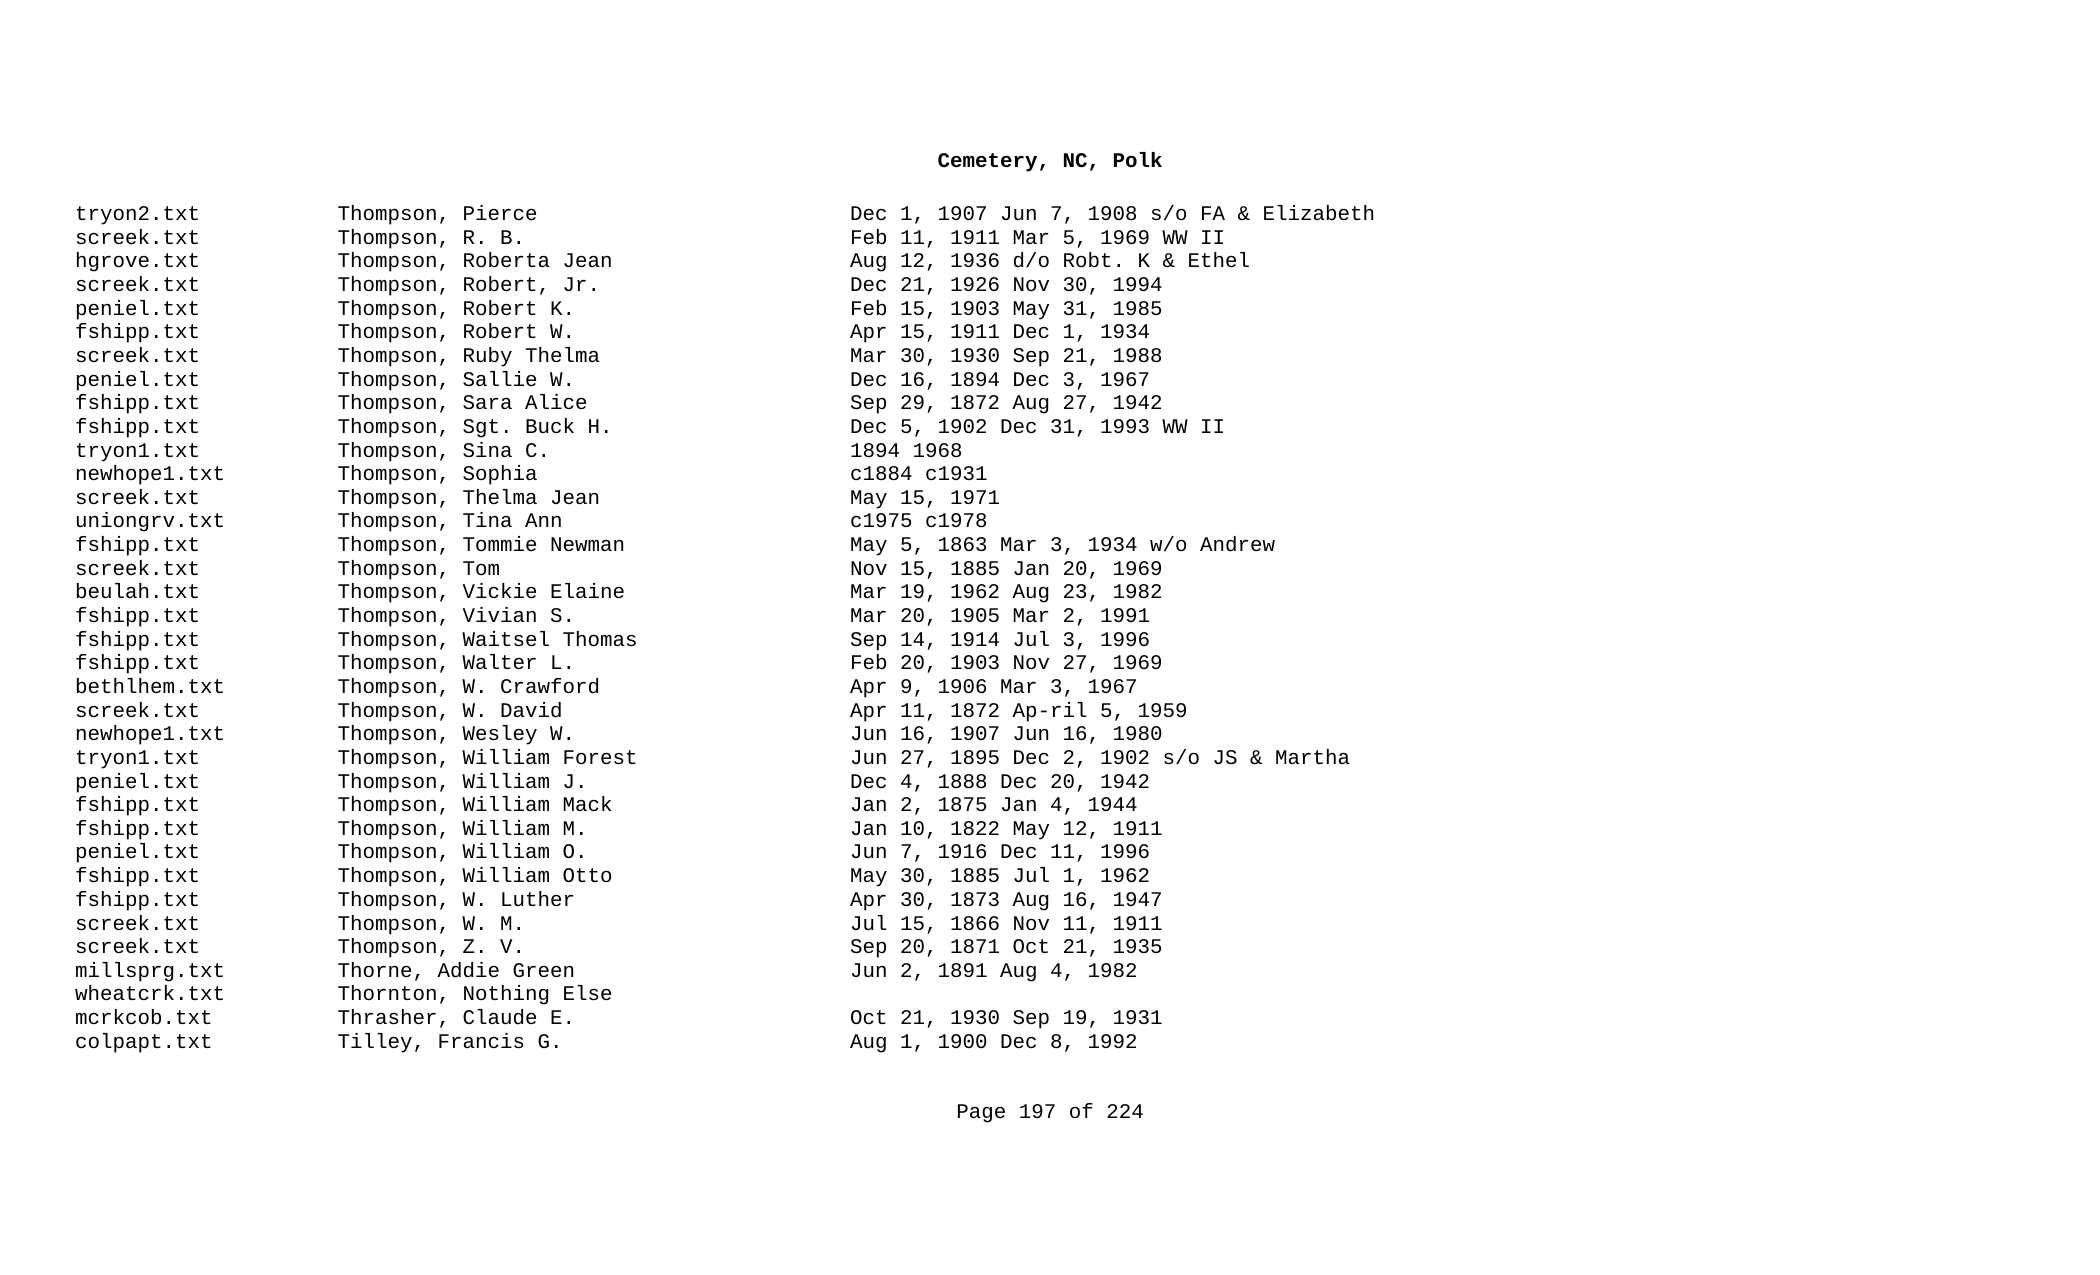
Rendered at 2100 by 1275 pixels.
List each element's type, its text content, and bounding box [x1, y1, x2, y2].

text fshipp.txt Thompson, Walter L. Feb 20, 1903 Nov 27, 1969 [75, 652, 2025, 676]
text bethlhem.txt Thompson, W. Crawford Apr 9, 1906 Mar 3, 1967 [75, 676, 2025, 700]
text fshipp.txt Thompson, William Otto May 30, 1885 Jul 1, 1962 [75, 865, 2025, 889]
text peniel.txt Thompson, Sallie W. Dec 16, 1894 Dec 3, 1967 [75, 369, 2025, 392]
text screek.txt Thompson, Robert, Jr. Dec 21, 1926 Nov 30, 1994 [75, 274, 2025, 298]
text hgrove.txt Thompson, Roberta Jean Aug 12, 1936 d/o Robt. K & Ethel [75, 250, 2025, 274]
text peniel.txt Thompson, William O. Jun 7, 1916 Dec 11, 1996 [75, 842, 2025, 865]
text tryon1.txt Thompson, William Forest Jun 27, 1895 Dec 2, 1902 s/o JS & Martha [75, 747, 2025, 771]
text peniel.txt Thompson, William J. Dec 4, 1888 Dec 20, 1942 [75, 771, 2025, 794]
text newhope1.txt Thompson, Sophia c1884 c1931 [75, 463, 2025, 487]
text tryon2.txt Thompson, Pierce Dec 1, 1907 Jun 7, 1908 s/o FA & Elizabeth [75, 203, 2025, 227]
text screek.txt Thompson, R. B. Feb 11, 1911 Mar 5, 1969 WW II [75, 227, 2025, 250]
text screek.txt Thompson, Tom Nov 15, 1885 Jan 20, 1969 [75, 558, 2025, 581]
text fshipp.txt Thompson, W. Luther Apr 30, 1873 Aug 16, 1947 [75, 889, 2025, 912]
text peniel.txt Thompson, Robert K. Feb 15, 1903 May 31, 1985 [75, 298, 2025, 321]
text colpapt.txt Tilley, Francis G. Aug 1, 1900 Dec 8, 1992 [75, 1031, 2025, 1054]
text fshipp.txt Thompson, Tommie Newman May 5, 1863 Mar 3, 1934 w/o Andrew [75, 534, 2025, 558]
text fshipp.txt Thompson, Sara Alice Sep 29, 1872 Aug 27, 1942 [75, 392, 2025, 416]
text screek.txt Thompson, W. David Apr 11, 1872 Ap-ril 5, 1959 [75, 700, 2025, 723]
text screek.txt Thompson, W. M. Jul 15, 1866 Nov 11, 1911 [75, 912, 2025, 936]
text screek.txt Thompson, Z. V. Sep 20, 1871 Oct 21, 1935 [75, 936, 2025, 960]
text fshipp.txt Thompson, Vivian S. Mar 20, 1905 Mar 2, 1991 [75, 605, 2025, 629]
text fshipp.txt Thompson, William Mack Jan 2, 1875 Jan 4, 1944 [75, 794, 2025, 818]
text fshipp.txt Thompson, William M. Jan 10, 1822 May 12, 1911 [75, 818, 2025, 842]
text fshipp.txt Thompson, Robert W. Apr 15, 1911 Dec 1, 1934 [75, 321, 2025, 345]
text screek.txt Thompson, Thelma Jean May 15, 1971 [75, 487, 2025, 511]
text fshipp.txt Thompson, Sgt. Buck H. Dec 5, 1902 Dec 31, 1993 WW II [75, 416, 2025, 439]
text newhope1.txt Thompson, Wesley W. Jun 16, 1907 Jun 16, 1980 [75, 723, 2025, 747]
text millsprg.txt Thorne, Addie Green Jun 2, 1891 Aug 4, 1982 [75, 960, 2025, 983]
text wheatcrk.txt Thornton, Nothing Else [75, 983, 2025, 1007]
text screek.txt Thompson, Ruby Thelma Mar 30, 1930 Sep 21, 1988 [75, 345, 2025, 369]
text fshipp.txt Thompson, Waitsel Thomas Sep 14, 1914 Jul 3, 1996 [75, 629, 2025, 652]
text uniongrv.txt Thompson, Tina Ann c1975 c1978 [75, 511, 2025, 534]
text mcrkcob.txt Thrasher, Claude E. Oct 21, 1930 Sep 19, 1931 [75, 1007, 2025, 1031]
text beulah.txt Thompson, Vickie Elaine Mar 19, 1962 Aug 23, 1982 [75, 581, 2025, 605]
text tryon1.txt Thompson, Sina C. 1894 1968 [75, 439, 2025, 463]
